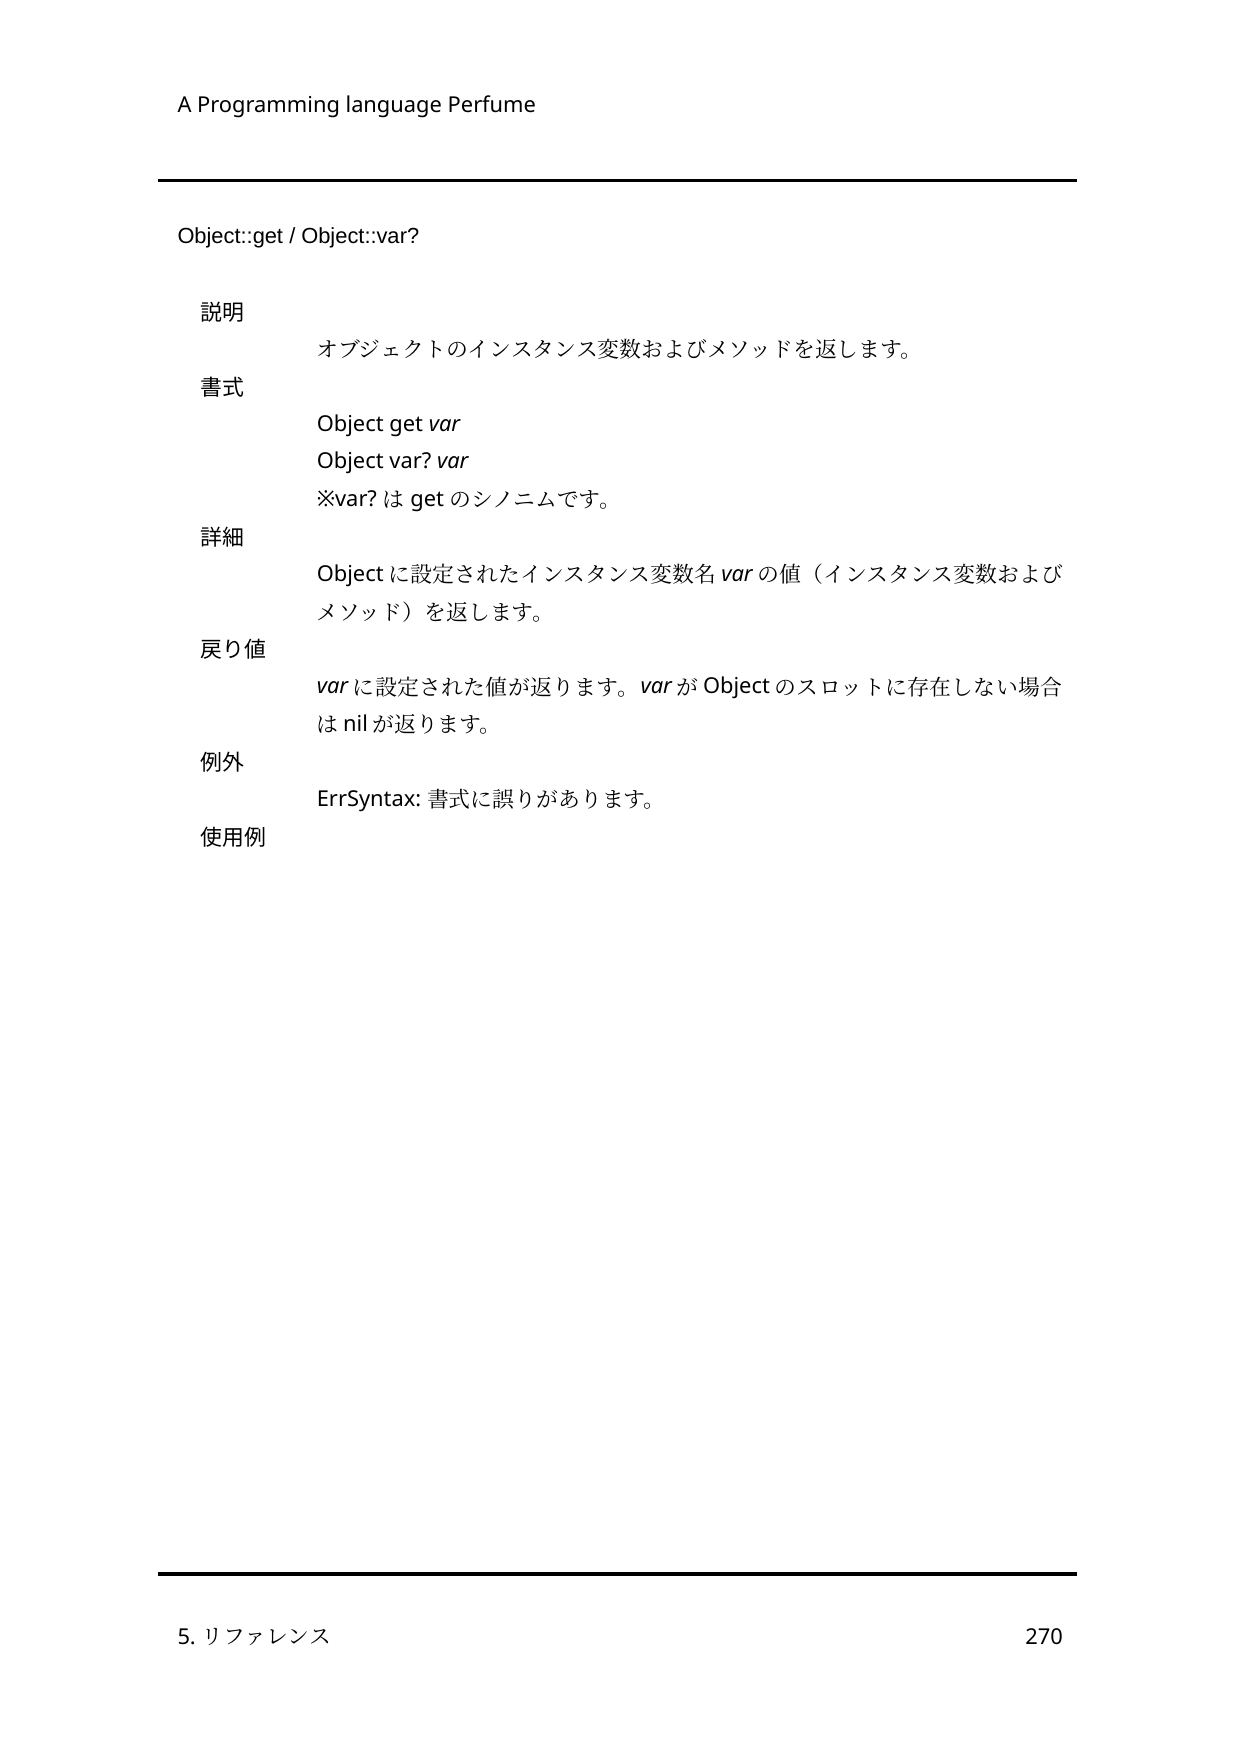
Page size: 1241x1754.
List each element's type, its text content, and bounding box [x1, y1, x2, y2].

table_cell Objectに設定されたインスタンス変数名varの値（インスタンス変数およびメソッド）を返します。 [317, 517, 1063, 629]
table_header 説明 [200, 292, 317, 367]
table_cell 書式 [200, 367, 317, 517]
subtitle Object::get / Object::var? [177, 217, 1063, 254]
table_cell 使用例 [200, 817, 317, 892]
table_cell ErrSyntax: 書式に誤りがあります。 [317, 742, 1063, 817]
table_cell Object get var Object var? var ※var? は get のシノニムです。 [317, 367, 1063, 517]
table_cell 戻り値 [200, 629, 317, 742]
table_cell 詳細 [200, 517, 317, 629]
table_cell [317, 817, 1063, 892]
table_cell 例外 [200, 742, 317, 817]
table_header オブジェクトのインスタンス変数およびメソッドを返します。 [317, 292, 1063, 367]
table_cell varに設定された値が返ります。varがObjectのスロットに存在しない場合はnilが返ります。 [317, 629, 1063, 742]
